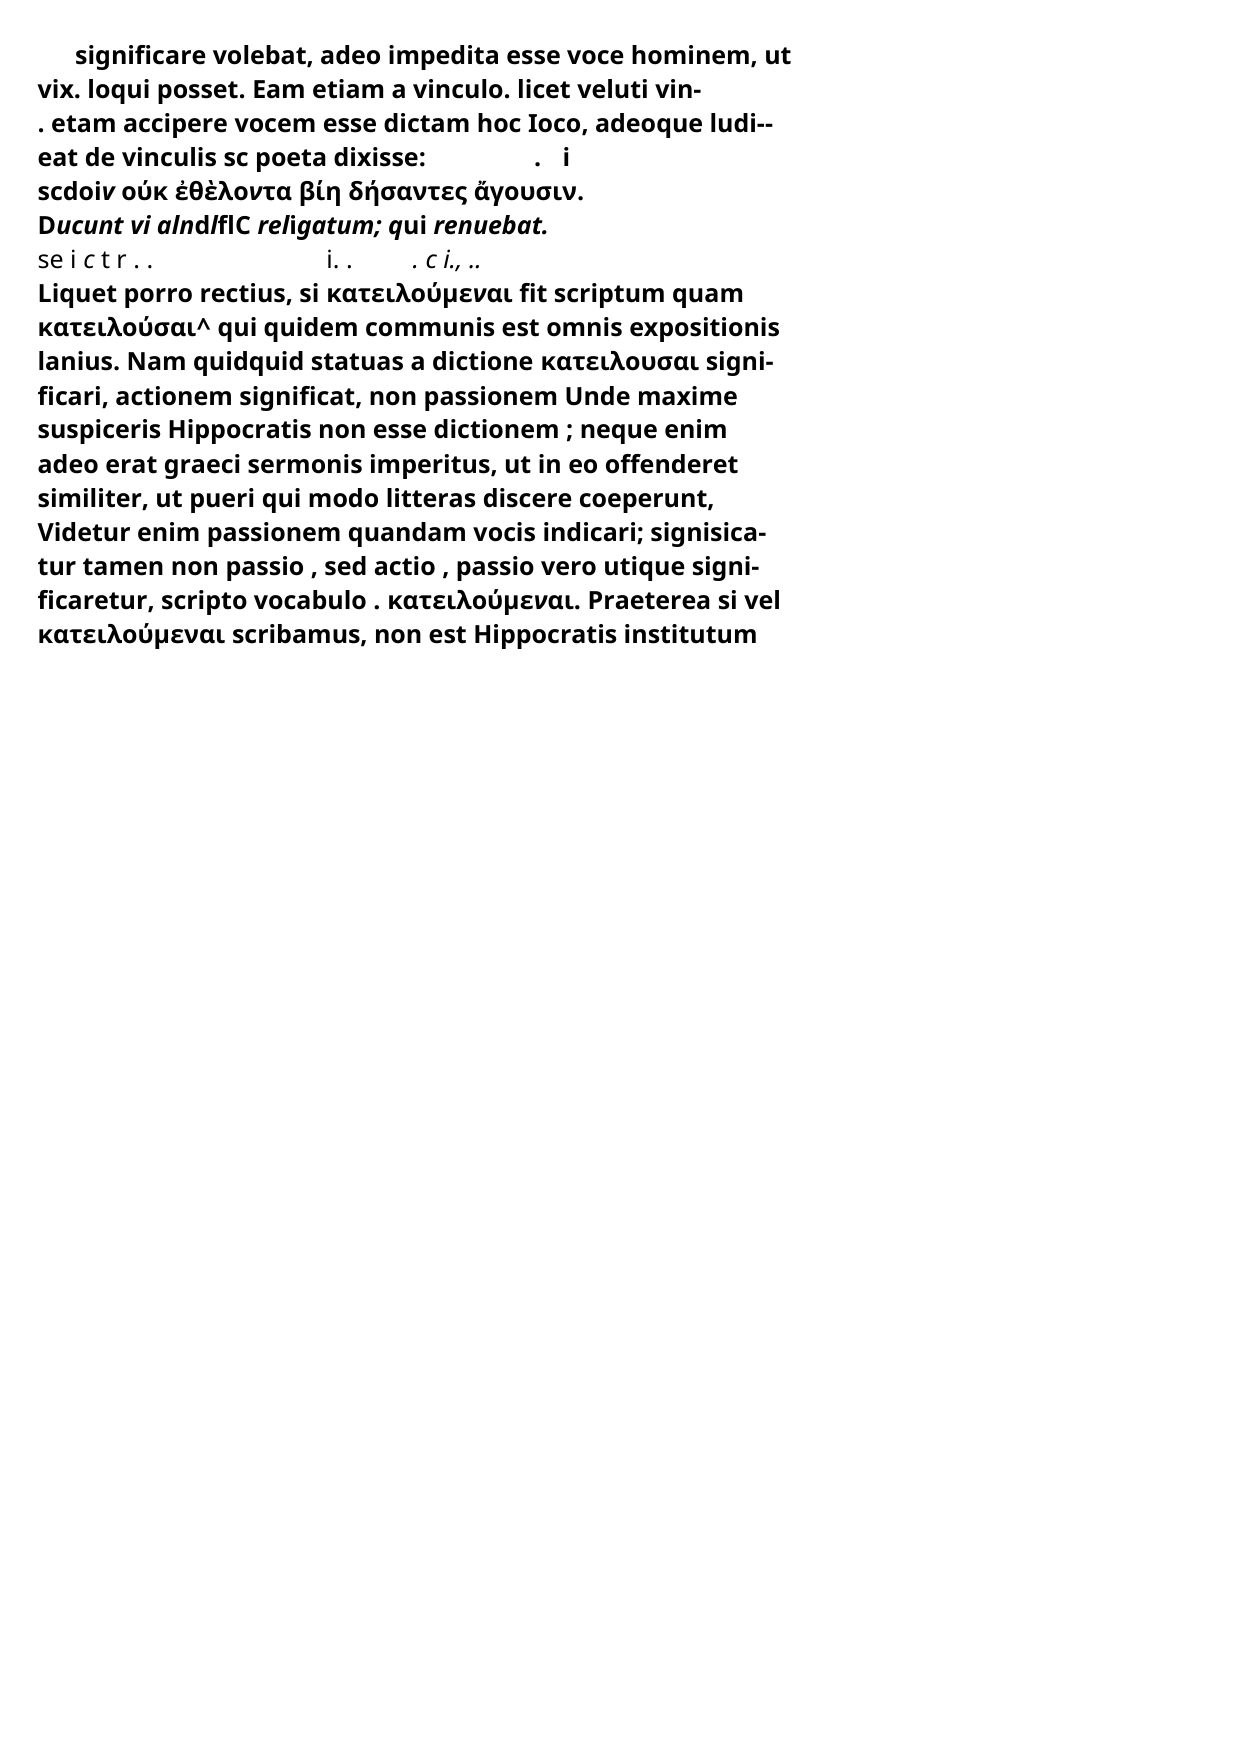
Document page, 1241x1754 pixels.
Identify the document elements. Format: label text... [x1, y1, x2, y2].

text significare volebat, adeo impedita esse voce hominem, ut vix. loqui posset. Eam etiam a vinculo. licet veluti vin- . etam accipere vocem esse dictam hoc Ioco, adeoque ludi-- eat de vinculis sc poeta dixisse: . i [37, 37, 1203, 174]
text Liquet porro rectius, si κατειλούμεναι fit scriptum quam κατειλούσαι^ qui quidem communis est omnis expositionis lanius. Nam quidquid statuas a dictione κατειλουσαι signi- ficari, actionem significat, non passionem Unde maxime suspiceris Hippocratis non esse dictionem ; neque enim adeo erat graeci sermonis imperitus, ut in eo offenderet similiter, ut pueri qui modo litteras discere coeperunt, Videtur enim passionem quandam vocis indicari; signisica- tur tamen non passio , sed actio , passio vero utique signi- ficaretur, scripto vocabulo . κατειλούμεναι. Praeterea si vel κατειλούμεναι scribamus, non est Hippocratis institutum [37, 276, 1203, 651]
text scdoiv ούκ ἐθὲλοντα βίη δήσαντες ἄγουσιν. [37, 174, 1203, 208]
text Ducunt vi alndlflC religatum; qui renuebat. [37, 208, 1203, 242]
text se i c t r . . i. . . c i., .. [37, 242, 1203, 276]
